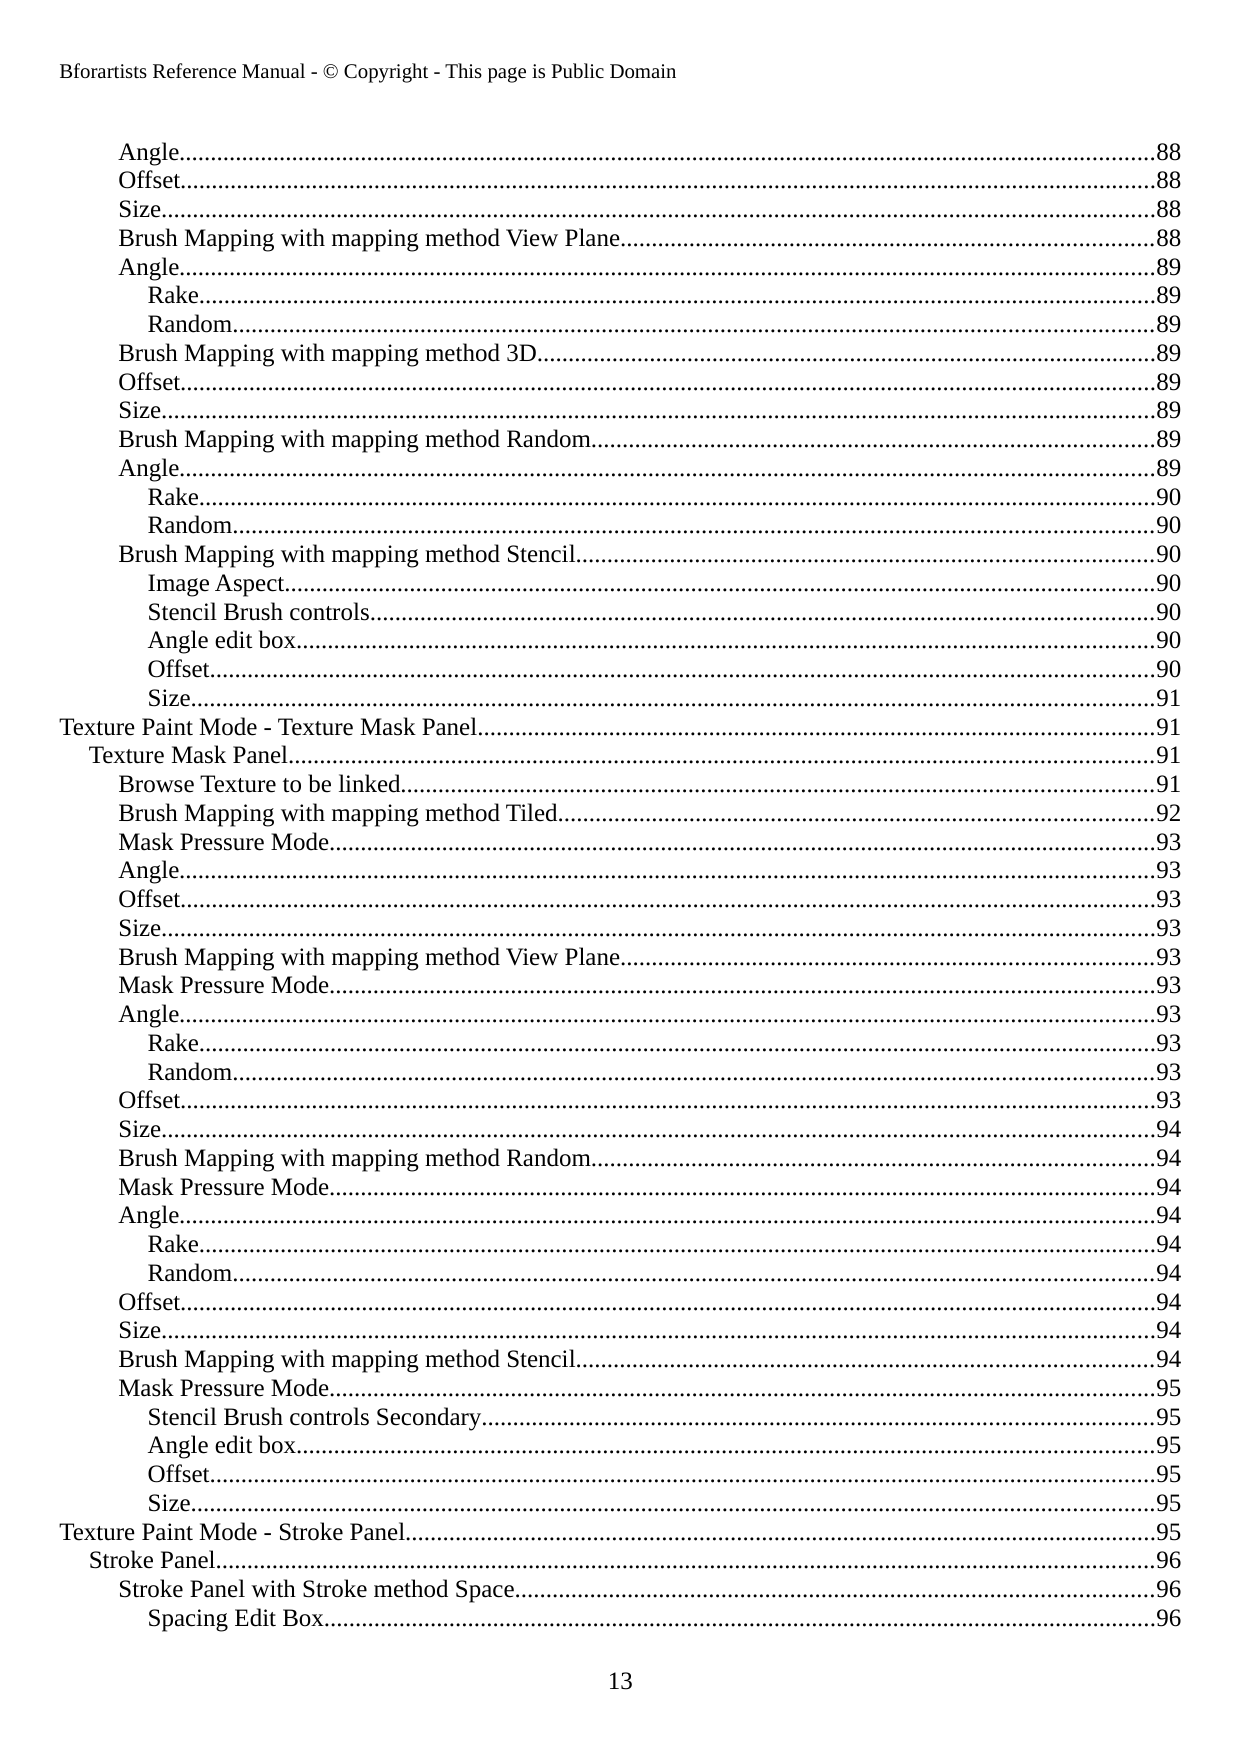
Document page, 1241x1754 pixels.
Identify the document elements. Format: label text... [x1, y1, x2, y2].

text Texture Mask Panel 91 [88, 740, 1181, 769]
text Brush Mapping with mapping method View Plane 93 [118, 942, 1181, 970]
text Angle 89 [118, 453, 1181, 482]
text Brush Mapping with mapping method View Plane 88 [118, 223, 1181, 252]
text Angle 88 [118, 137, 1181, 165]
text Offset 95 [147, 1459, 1181, 1488]
text Size 94 [118, 1114, 1181, 1143]
text Size 89 [118, 395, 1181, 424]
text Rake 94 [147, 1229, 1181, 1258]
text Brush Mapping with mapping method Random 89 [118, 424, 1181, 453]
text Offset 88 [118, 165, 1181, 194]
text Random 94 [147, 1258, 1181, 1287]
text Angle edit box 90 [147, 625, 1181, 654]
text Size 95 [147, 1488, 1181, 1517]
text Stroke Panel 96 [88, 1545, 1181, 1574]
text Mask Pressure Mode 94 [118, 1172, 1181, 1200]
text Texture Paint Mode - Texture Mask Panel 91 [59, 712, 1181, 740]
text Offset 93 [118, 884, 1181, 913]
text Angle 94 [118, 1200, 1181, 1229]
text Stencil Brush controls Secondary 95 [147, 1402, 1181, 1430]
text Brush Mapping with mapping method Tiled 92 [118, 798, 1181, 827]
text Size 91 [147, 683, 1181, 712]
text Rake 93 [147, 1028, 1181, 1057]
text Stencil Brush controls 90 [147, 597, 1181, 625]
text Texture Paint Mode - Stroke Panel 95 [59, 1517, 1181, 1545]
text Angle 93 [118, 855, 1181, 884]
text Offset 93 [118, 1085, 1181, 1114]
text Spacing Edit Box 96 [147, 1603, 1181, 1632]
text Angle 89 [118, 252, 1181, 280]
text Angle edit box 95 [147, 1430, 1181, 1459]
text Stroke Panel with Stroke method Space 96 [118, 1574, 1181, 1603]
text Brush Mapping with mapping method 3D 89 [118, 338, 1181, 367]
text Random 89 [147, 309, 1181, 338]
text Angle 93 [118, 999, 1181, 1028]
text Brush Mapping with mapping method Stencil 94 [118, 1344, 1181, 1373]
text Brush Mapping with mapping method Random 94 [118, 1143, 1181, 1172]
text Browse Texture to be linked 91 [118, 769, 1181, 798]
text Offset 94 [118, 1287, 1181, 1315]
text Size 94 [118, 1315, 1181, 1344]
text Offset 89 [118, 367, 1181, 395]
text Size 93 [118, 913, 1181, 942]
text Mask Pressure Mode 95 [118, 1373, 1181, 1402]
text Size 88 [118, 194, 1181, 223]
text Mask Pressure Mode 93 [118, 827, 1181, 855]
text Image Aspect 90 [147, 568, 1181, 597]
text Offset 90 [147, 654, 1181, 683]
text Random 90 [147, 510, 1181, 539]
text Mask Pressure Mode 93 [118, 970, 1181, 999]
text Brush Mapping with mapping method Stencil 90 [118, 539, 1181, 568]
text Random 93 [147, 1057, 1181, 1085]
text Rake 90 [147, 482, 1181, 510]
text Rake 89 [147, 280, 1181, 309]
